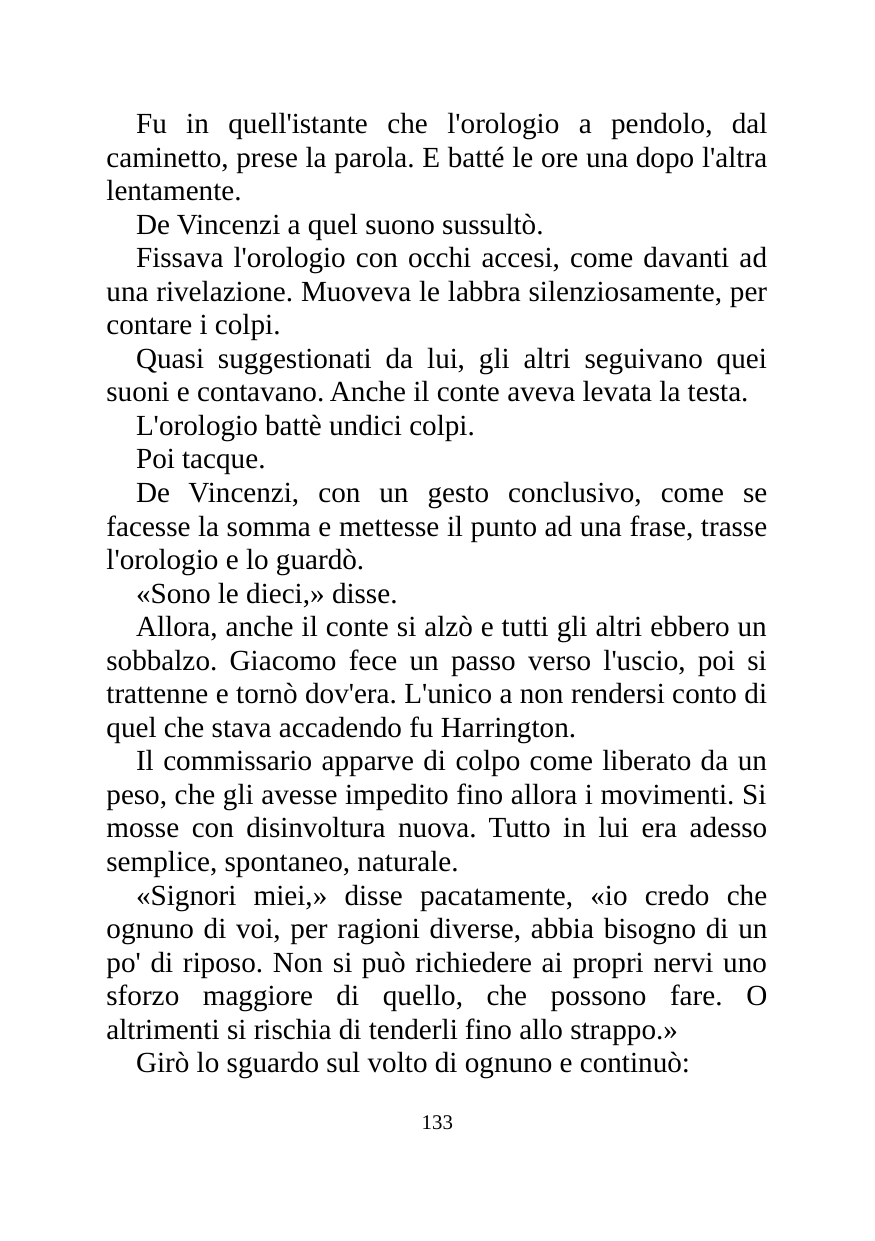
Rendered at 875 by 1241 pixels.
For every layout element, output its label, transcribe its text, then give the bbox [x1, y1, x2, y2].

text Il commissario apparve di colpo come liberato da un peso, che gli avesse impedito fino allora i movimenti. Si mosse con disinvoltura nuova. Tutto in lui era adesso semplice, spontaneo, naturale. [106, 743, 768, 878]
text L'orologio battè undici colpi. [106, 408, 768, 442]
text Poi tacque. [106, 442, 768, 475]
text «Sono le dieci,» disse. [106, 576, 768, 609]
text Quasi suggestionati da lui, gli altri seguivano quei suoni e contavano. Anche il conte aveva levata la testa. [106, 341, 768, 408]
text «Signori miei,» disse pacatamente, «io credo che ognuno di voi, per ragioni diverse, abbia bisogno di un po' di riposo. Non si può richiedere ai propri nervi uno sforzo maggiore di quello, che possono fare. O altrimenti si rischia di tenderli fino allo strappo.» [106, 878, 768, 1045]
text Fu in quell'istante che l'orologio a pendolo, dal caminetto, prese la parola. E batté le ore una dopo l'altra lentamente. [106, 106, 768, 207]
text De Vincenzi a quel suono sussultò. [106, 207, 768, 240]
text De Vincenzi, con un gesto conclusivo, come se facesse la somma e mettesse il punto ad una frase, trasse l'orologio e lo guardò. [106, 475, 768, 576]
text Allora, anche il conte si alzò e tutti gli altri ebbero un sobbalzo. Giacomo fece un passo verso l'uscio, poi si trattenne e tornò dov'era. L'unico a non rendersi conto di quel che stava accadendo fu Harrington. [106, 609, 768, 743]
text Fissava l'orologio con occhi accesi, come davanti ad una rivelazione. Muoveva le labbra silenziosamente, per contare i colpi. [106, 240, 768, 341]
text Girò lo sguardo sul volto di ognuno e continuò: [106, 1045, 768, 1079]
